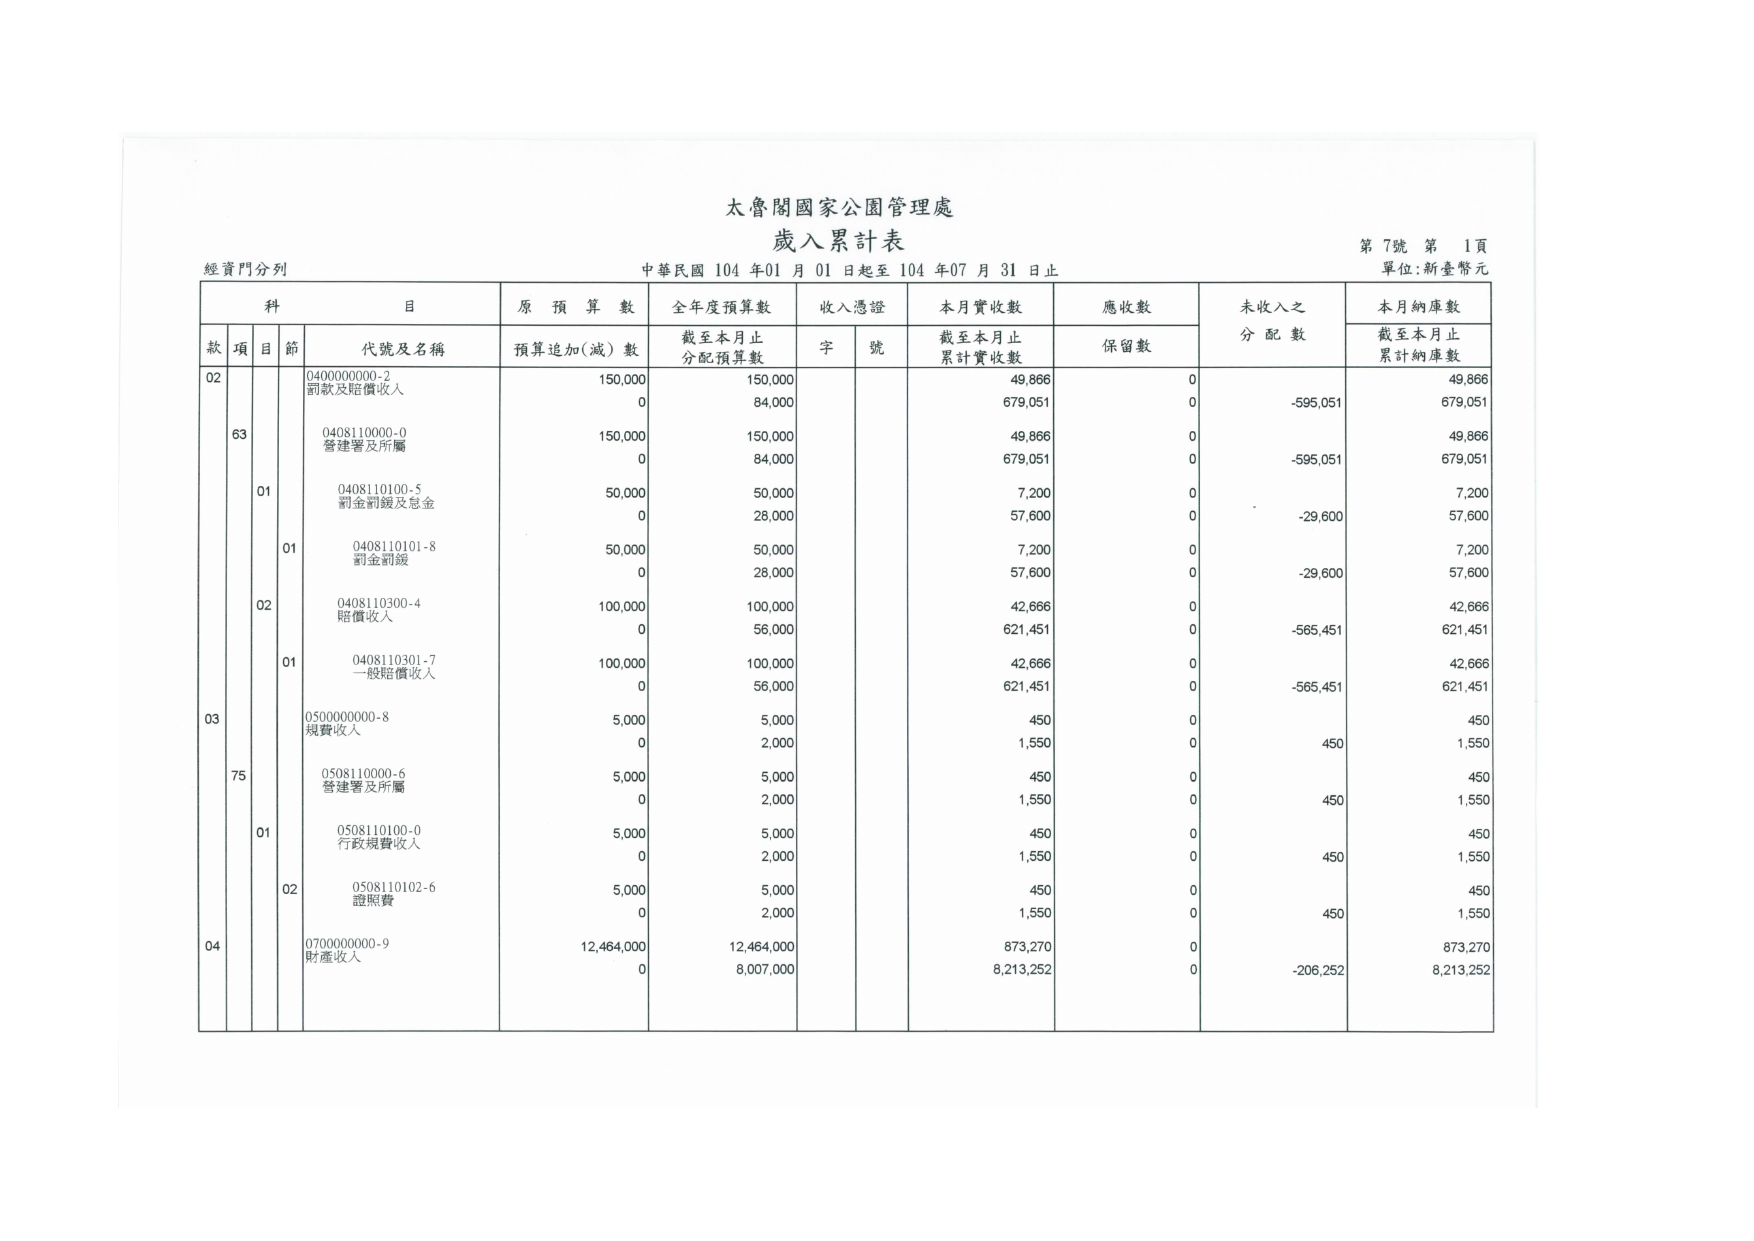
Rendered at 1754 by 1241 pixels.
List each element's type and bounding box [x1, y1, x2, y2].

picture [118, 132, 1539, 1108]
